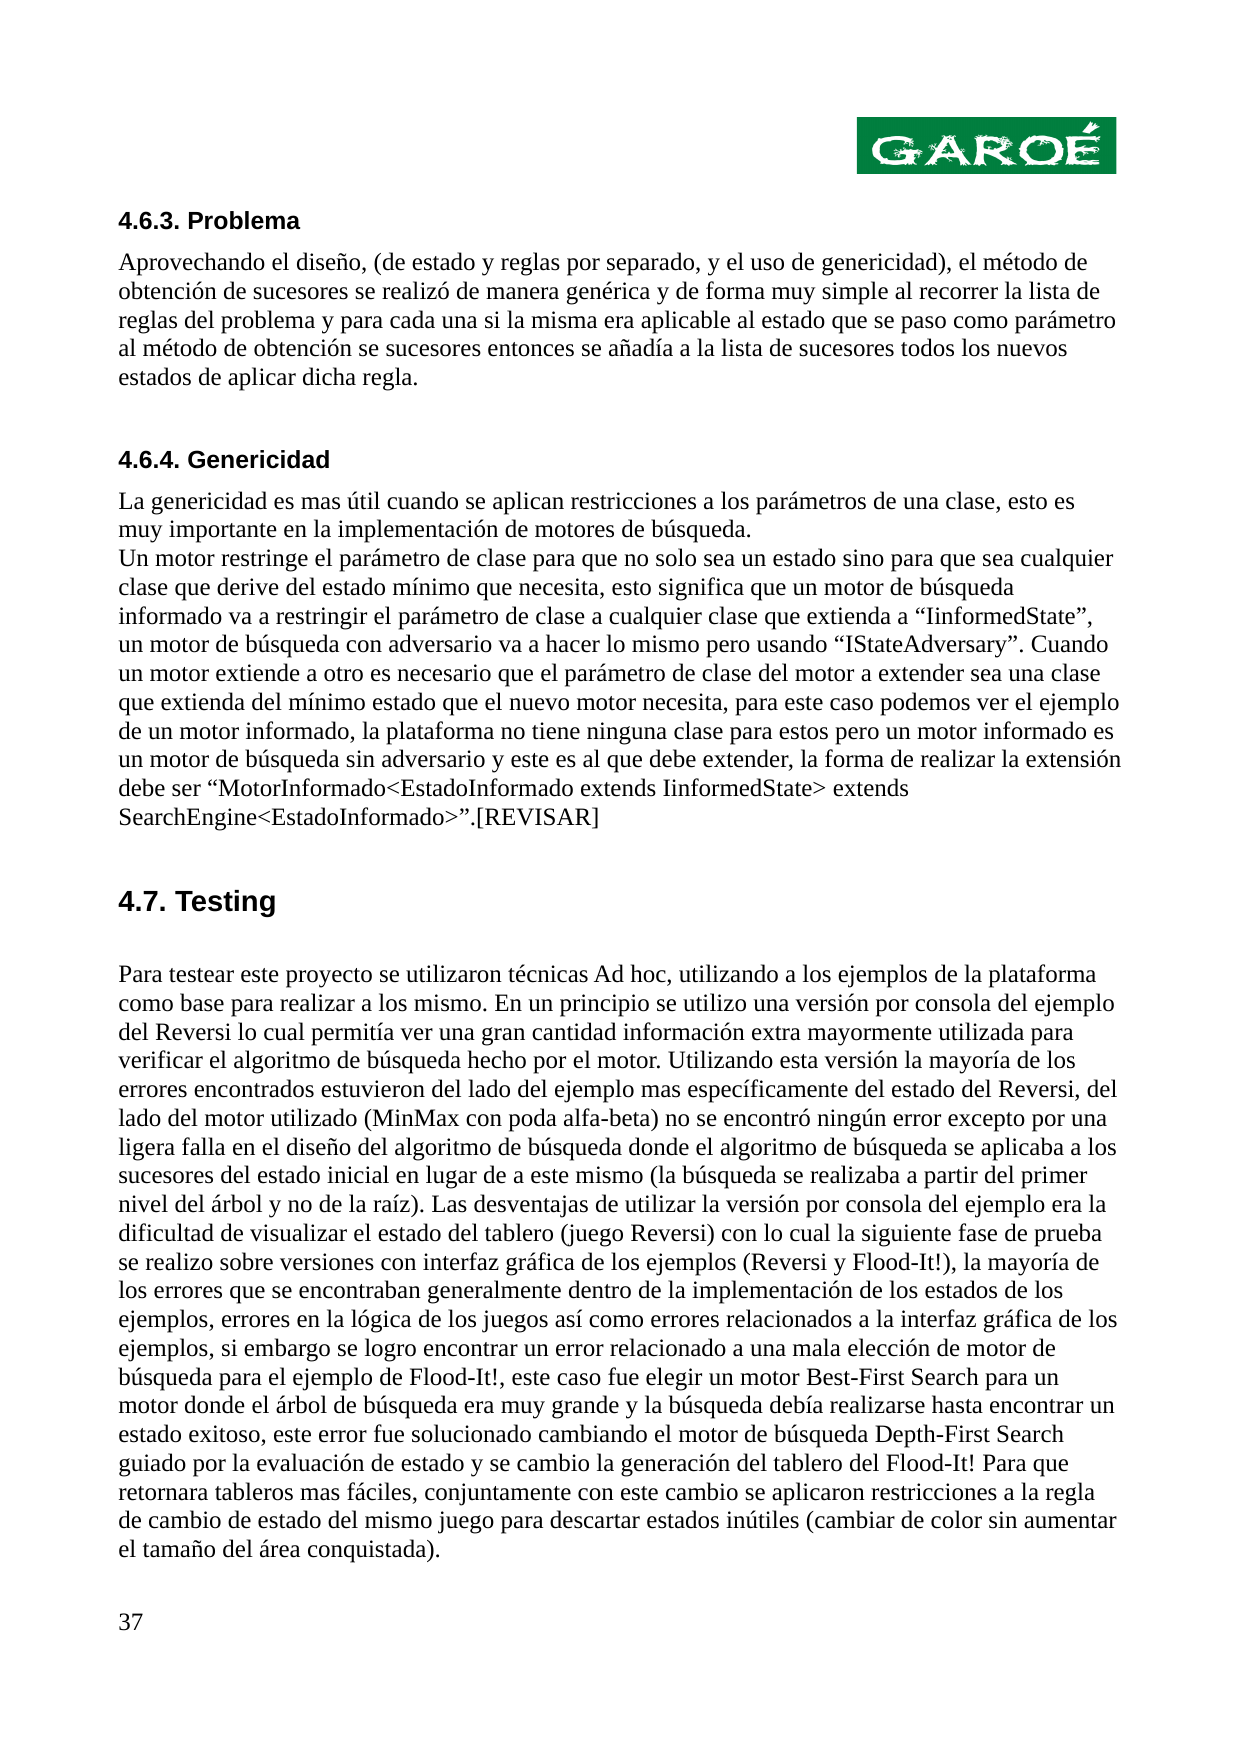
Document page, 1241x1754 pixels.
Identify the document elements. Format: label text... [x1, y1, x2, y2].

text Un motor restringe el parámetro de clase para que no solo sea un estado sino para que sea cualquier clase que derive del estado mínimo que necesita, esto significa que un motor de búsqueda informado va a restringir el parámetro de clase a cualquier clase que extienda a “IinformedState”, un motor de búsqueda con adversario va a hacer lo mismo pero usando “IStateAdversary”. Cuando un motor extiende a otro es necesario que el parámetro de clase del motor a extender sea una clase que extienda del mínimo estado que el nuevo motor necesita, para este caso podemos ver el ejemplo de un motor informado, la plataforma no tiene ninguna clase para estos pero un motor informado es un motor de búsqueda sin adversario y este es al que debe extender, la forma de realizar la extensión debe ser “MotorInformado<EstadoInformado extends IinformedState> extends SearchEngine<EstadoInformado>”.[REVISAR] [118, 543, 1122, 831]
picture [856, 117, 1117, 174]
subtitle 4.6.3. Problema [118, 206, 1122, 235]
text Aprovechando el diseño, (de estado y reglas por separado, y el uso de genericidad), el método de obtención de sucesores se realizó de manera genérica y de forma muy simple al recorrer la lista de reglas del problema y para cada una si la misma era aplicable al estado que se paso como parámetro al método de obtención se sucesores entonces se añadía a la lista de sucesores todos los nuevos estados de aplicar dicha regla. [118, 247, 1122, 391]
subtitle 4.6.4. Genericidad [118, 445, 1122, 473]
text Para testear este proyecto se utilizaron técnicas Ad hoc, utilizando a los ejemplos de la plataforma como base para realizar a los mismo. En un principio se utilizo una versión por consola del ejemplo del Reversi lo cual permitía ver una gran cantidad información extra mayormente utilizada para verificar el algoritmo de búsqueda hecho por el motor. Utilizando esta versión la mayoría de los errores encontrados estuvieron del lado del ejemplo mas específicamente del estado del Reversi, del lado del motor utilizado (MinMax con poda alfa-beta) no se encontró ningún error excepto por una ligera falla en el diseño del algoritmo de búsqueda donde el algoritmo de búsqueda se aplicaba a los sucesores del estado inicial en lugar de a este mismo (la búsqueda se realizaba a partir del primer nivel del árbol y no de la raíz). Las desventajas de utilizar la versión por consola del ejemplo era la dificultad de visualizar el estado del tablero (juego Reversi) con lo cual la siguiente fase de prueba se realizo sobre versiones con interfaz gráfica de los ejemplos (Reversi y Flood-It!), la mayoría de los errores que se encontraban generalmente dentro de la implementación de los estados de los ejemplos, errores en la lógica de los juegos así como errores relacionados a la interfaz gráfica de los ejemplos, si embargo se logro encontrar un error relacionado a una mala elección de motor de búsqueda para el ejemplo de Flood-It!, este caso fue elegir un motor Best-First Search para un motor donde el árbol de búsqueda era muy grande y la búsqueda debía realizarse hasta encontrar un estado exitoso, este error fue solucionado cambiando el motor de búsqueda Depth-First Search guiado por la evaluación de estado y se cambio la generación del tablero del Flood-It! Para que retornara tableros mas fáciles, conjuntamente con este cambio se aplicaron restricciones a la regla de cambio de estado del mismo juego para descartar estados inútiles (cambiar de color sin aumentar el tamaño del área conquistada). [118, 959, 1122, 1563]
subtitle 4.7. Testing [118, 884, 1122, 918]
text La genericidad es mas útil cuando se aplican restricciones a los parámetros de una clase, esto es muy importante en la implementación de motores de búsqueda. [118, 486, 1122, 543]
